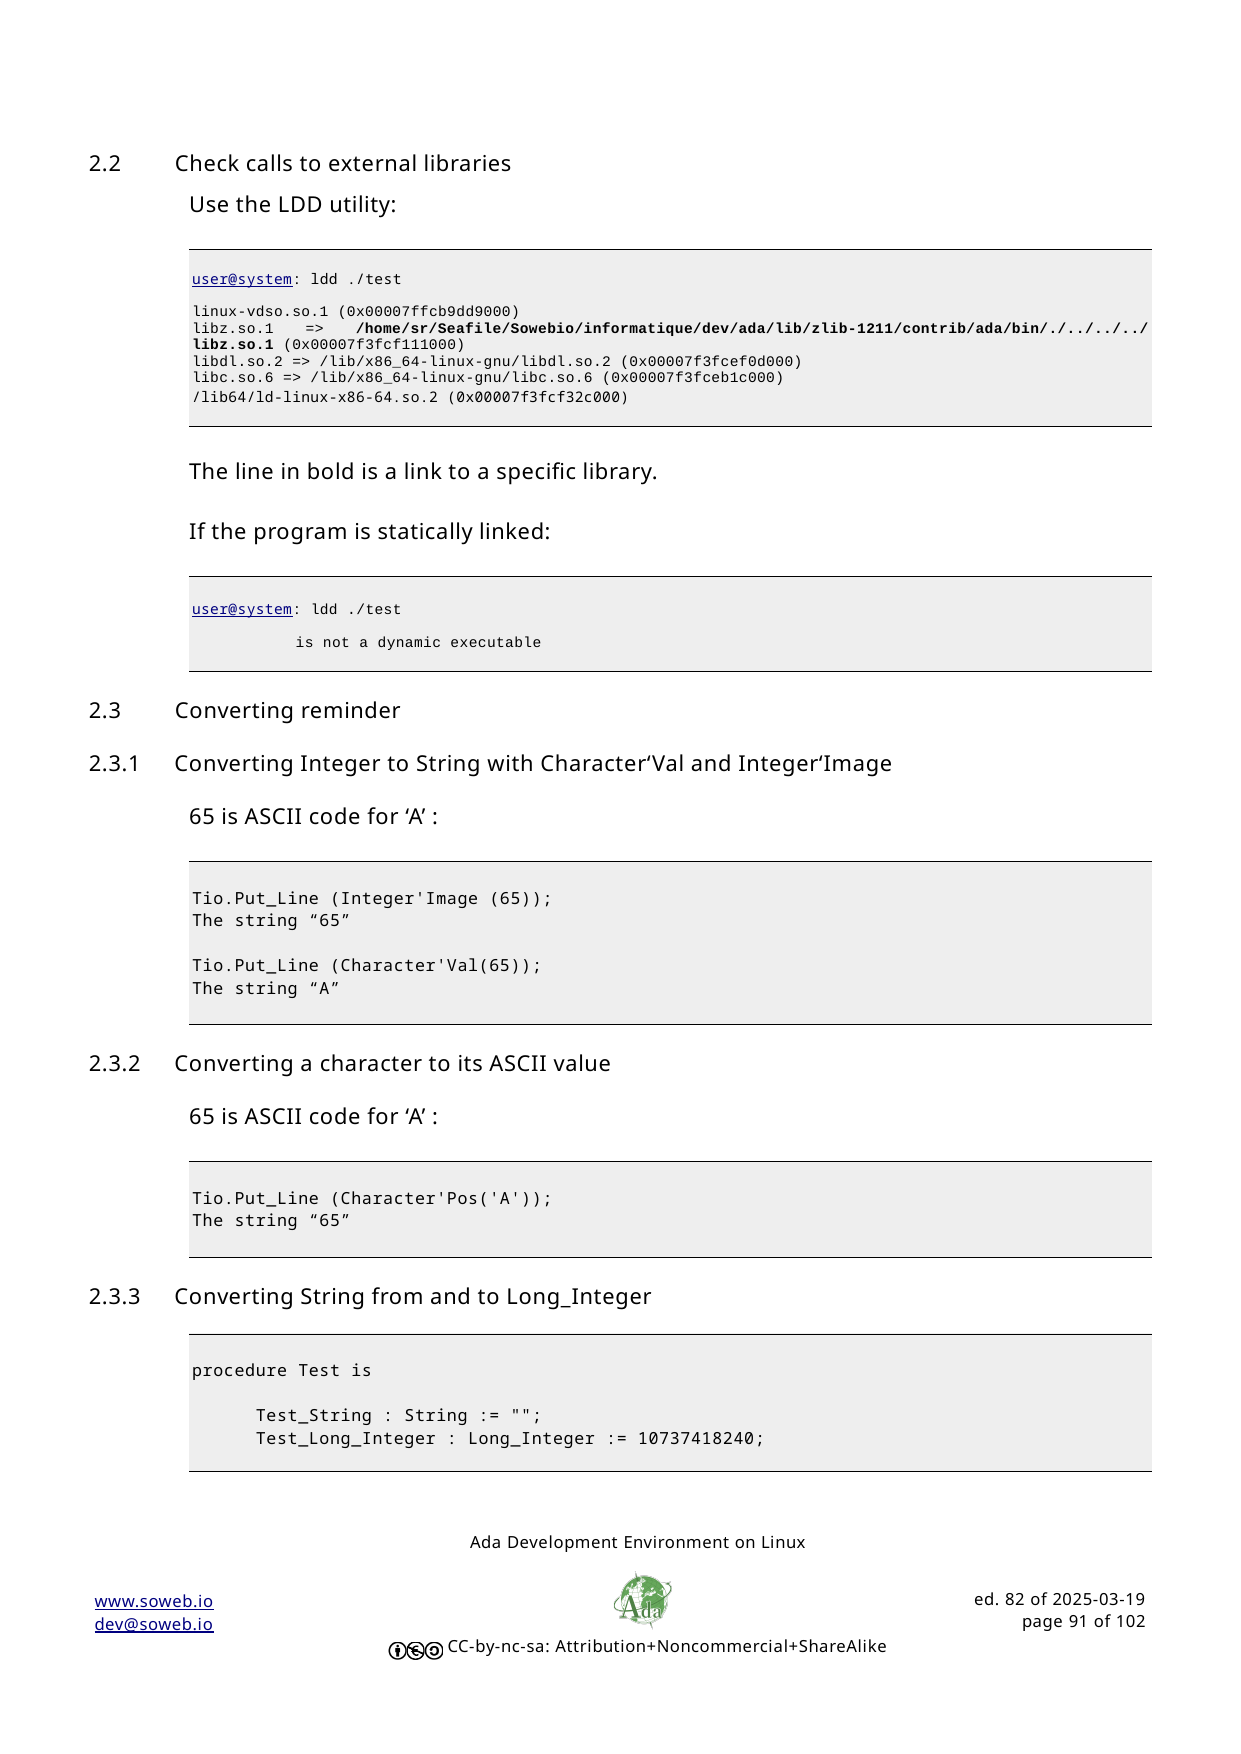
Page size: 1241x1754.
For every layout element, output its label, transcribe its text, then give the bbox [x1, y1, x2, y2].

text 65 is ASCII code for ‘A’ : [189, 1101, 1152, 1131]
subtitle Converting String from and to Long_Integer [88, 1281, 1152, 1322]
subtitle Converting reminder [88, 694, 1152, 724]
subtitle Converting a character to its ASCII value [88, 1048, 1152, 1089]
list linux-vdso.so.1 (0x00007ffcb9dd9000) [189, 302, 1152, 318]
list is not a dynamic executable [189, 632, 1152, 671]
picture [613, 1571, 672, 1630]
picture [388, 1642, 443, 1660]
list user@system: ldd ./test [189, 250, 1152, 302]
list /lib64/ld-linux-x86-64.so.2 (0x00007f3fcf32c000) [189, 384, 1152, 426]
list Tio.Put_Line (Character'Pos('A')); The string “65” [189, 1162, 1152, 1257]
subtitle Converting Integer to String with Character‘Val and Integer‘Image [88, 748, 1152, 789]
list libc.so.6 => /lib/x86_64-linux-gnu/libc.so.6 (0x00007f3fceb1c000) [189, 368, 1152, 384]
list user@system: ldd ./test [189, 577, 1152, 632]
list Tio.Put_Line (Integer'Image (65)); The string “65” [189, 862, 1152, 951]
text 65 is ASCII code for ‘A’ : [189, 801, 1152, 831]
text Use the LDD utility: [189, 189, 1152, 219]
list libz.so.1 => /home/sr/Seafile/Sowebio/informatique/dev/ada/lib/zlib-1211/contrib/ada/bin/./../../../libz.so.1 (0x00007f3fcf111000) [189, 318, 1152, 351]
list Test_String : String := ""; [189, 1378, 1152, 1423]
subtitle Check calls to external libraries [88, 148, 1152, 178]
text If the program is statically linked: [189, 516, 1152, 546]
list Tio.Put_Line (Character'Val(65)); The string “A” [189, 951, 1152, 1024]
text The line in bold is a link to a specific library. [189, 456, 1152, 486]
list libdl.so.2 => /lib/x86_64-linux-gnu/libdl.so.2 (0x00007f3fcef0d000) [189, 351, 1152, 368]
list Test_Long_Integer : Long_Integer := 10737418240; [189, 1423, 1152, 1471]
list procedure Test is [189, 1335, 1152, 1378]
